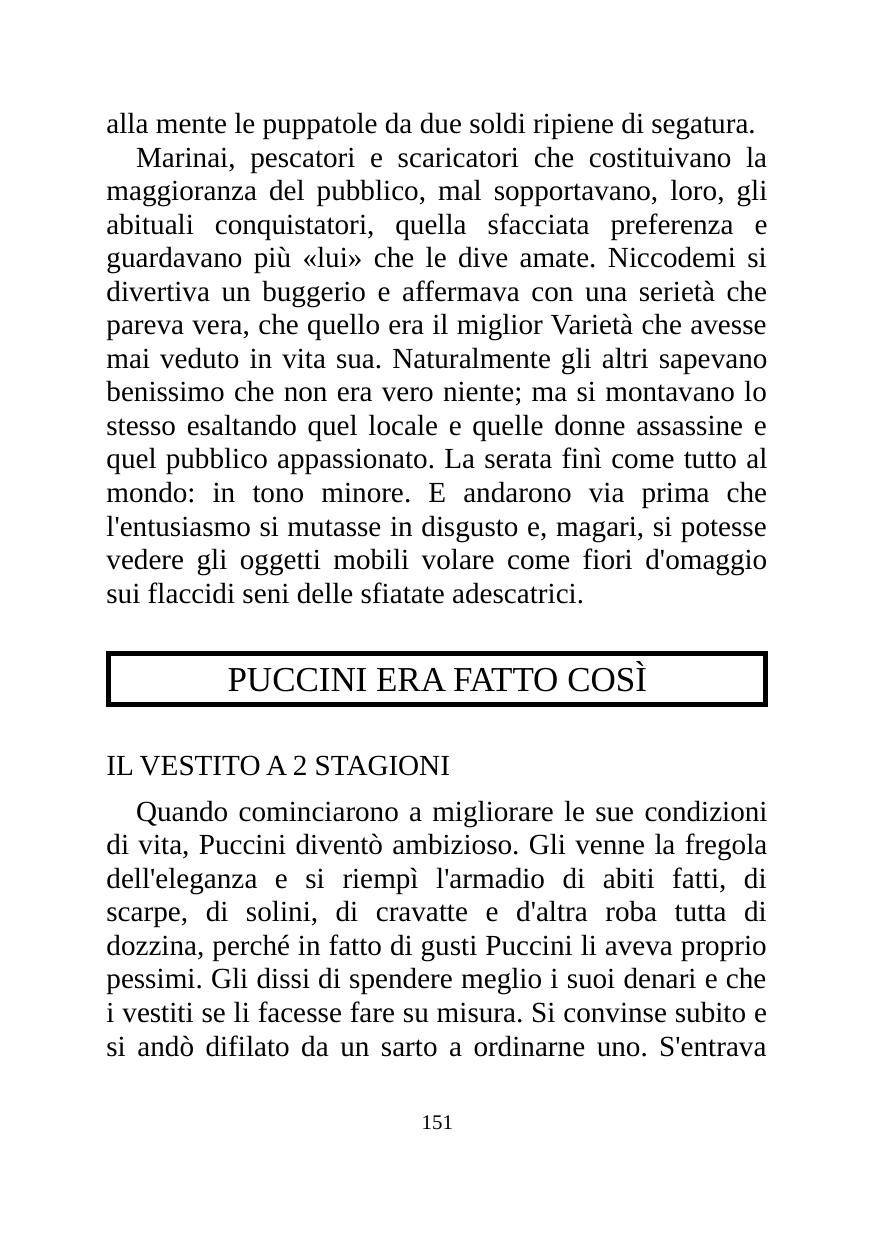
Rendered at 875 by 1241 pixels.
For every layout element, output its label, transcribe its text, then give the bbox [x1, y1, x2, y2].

text IL VESTITO A 2 STAGIONI [106, 748, 768, 782]
text alla mente le puppatole da due soldi ripiene di segatura. [106, 106, 768, 140]
text Marinai, pescatori e scaricatori che costituivano la maggioranza del pubblico, mal sopportavano, loro, gli abituali conquistatori, quella sfacciata preferenza e guardavano più «lui» che le dive amate. Niccodemi si divertiva un buggerio e affermava con una serietà che pareva vera, che quello era il miglior Varietà che avesse mai veduto in vita sua. Naturalmente gli altri sapevano benissimo che non era vero niente; ma si montavano lo stesso esaltando quel locale e quelle donne assassine e quel pubblico appassionato. La serata finì come tutto al mondo: in tono minore. E andarono via prima che l'entusiasmo si mutasse in disgusto e, magari, si potesse vedere gli oggetti mobili volare come fiori d'omaggio sui flaccidi seni delle sfiatate adescatrici. [106, 140, 768, 609]
subtitle PUCCINI ERA FATTO COSÌ [111, 656, 763, 702]
text Quando cominciarono a migliorare le sue condizioni di vita, Puccini diventò ambizioso. Gli venne la fregola dell'eleganza e si riempì l'armadio di abiti fatti, di scarpe, di solini, di cravatte e d'altra roba tutta di dozzina, perché in fatto di gusti Puccini li aveva proprio pessimi. Gli dissi di spendere meglio i suoi denari e che i vestiti se li facesse fare su misura. Si convinse subito e si andò difilato da un sarto a ordinarne uno. S'entrava [106, 794, 768, 1062]
